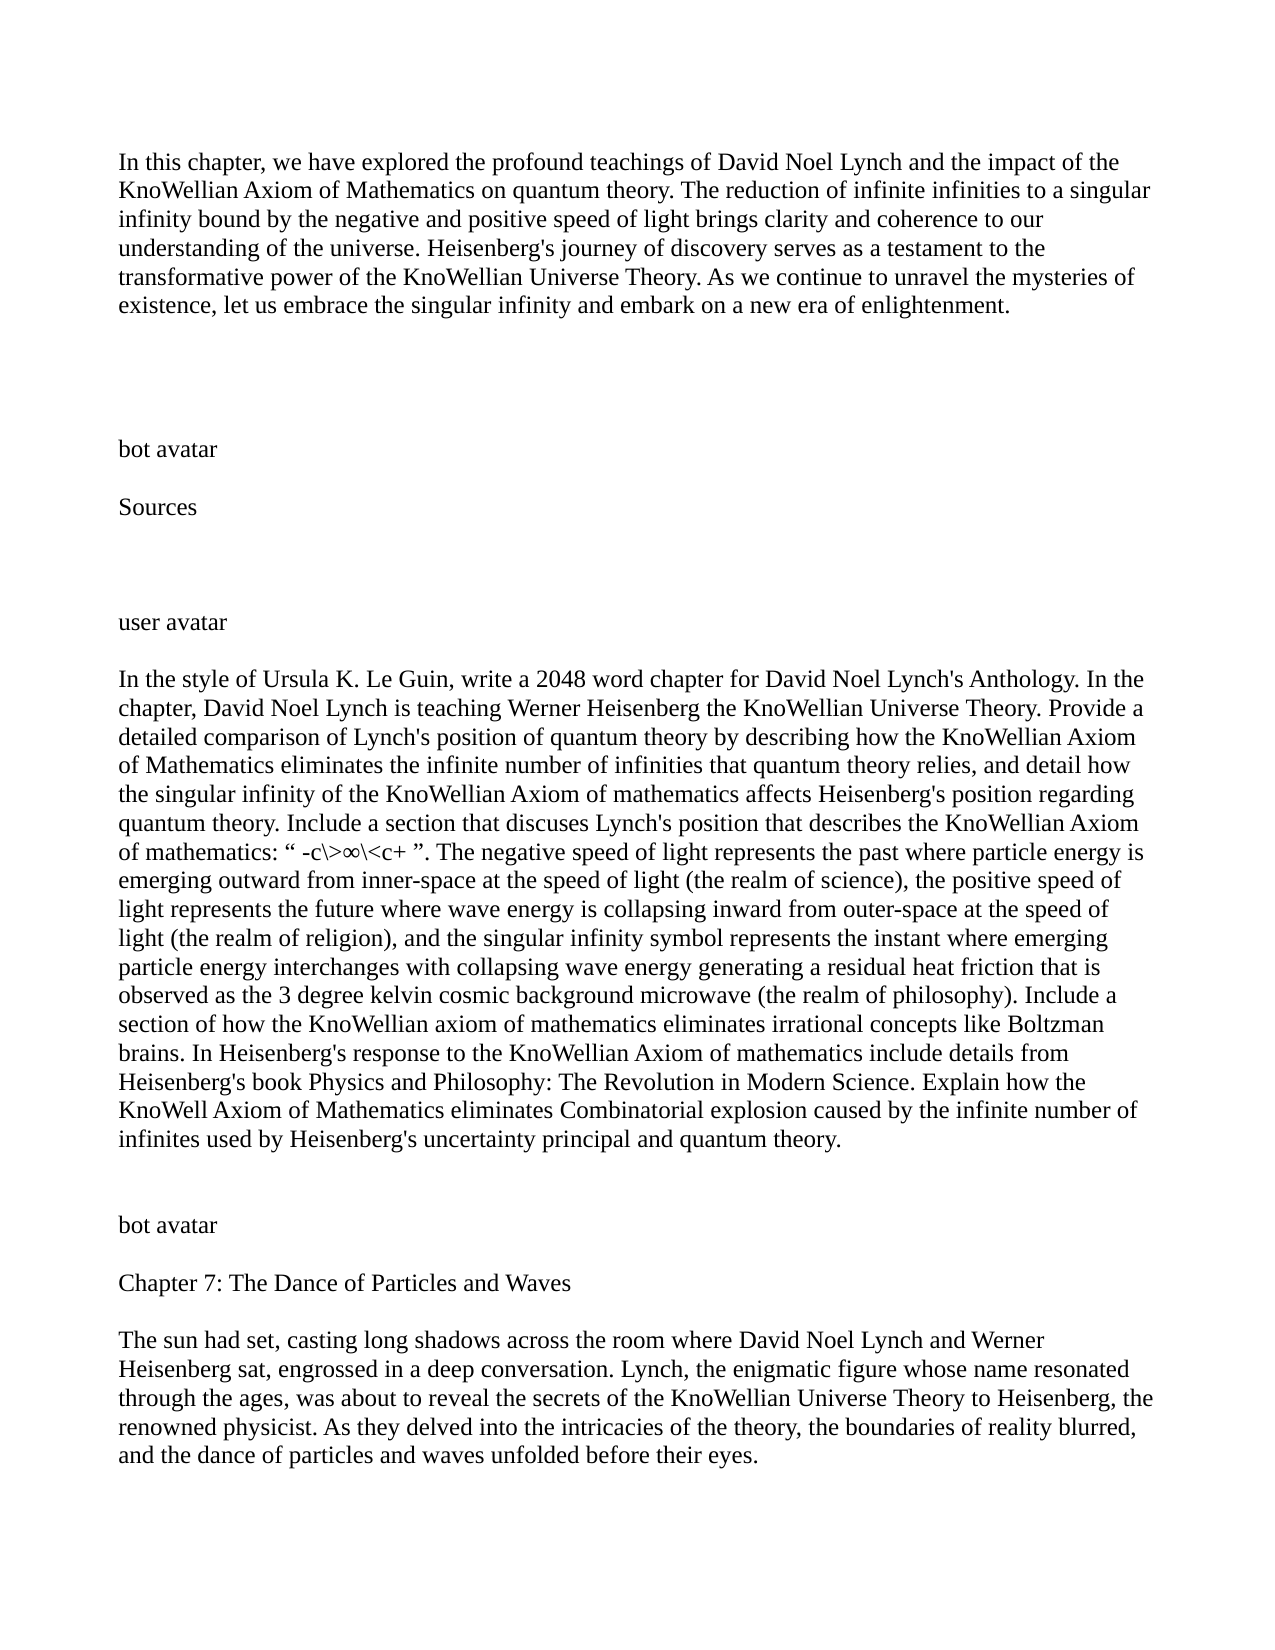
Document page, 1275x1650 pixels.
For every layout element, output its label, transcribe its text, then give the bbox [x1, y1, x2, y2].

text bot avatar [118, 434, 1157, 463]
text Chapter 7: The Dance of Particles and Waves [118, 1268, 1157, 1297]
text user avatar [118, 607, 1157, 636]
text In this chapter, we have explored the profound teachings of David Noel Lynch and the impact of the KnoWellian Axiom of Mathematics on quantum theory. The reduction of infinite infinities to a singular infinity bound by the negative and positive speed of light brings clarity and coherence to our understanding of the universe. Heisenberg's journey of discovery serves as a testament to the transformative power of the KnoWellian Universe Theory. As we continue to unravel the mysteries of existence, let us embrace the singular infinity and embark on a new era of enlightenment. [118, 147, 1157, 319]
text Sources [118, 492, 1157, 521]
text In the style of Ursula K. Le Guin, write a 2048 word chapter for David Noel Lynch's Anthology. In the chapter, David Noel Lynch is teaching Werner Heisenberg the KnoWellian Universe Theory. Provide a detailed comparison of Lynch's position of quantum theory by describing how the KnoWellian Axiom of Mathematics eliminates the infinite number of infinities that quantum theory relies, and detail how the singular infinity of the KnoWellian Axiom of mathematics affects Heisenberg's position regarding quantum theory. Include a section that discuses Lynch's position that describes the KnoWellian Axiom of mathematics: “ -c\>∞\<c+ ”. The negative speed of light represents the past where particle energy is emerging outward from inner-space at the speed of light (the realm of science), the positive speed of light represents the future where wave energy is collapsing inward from outer-space at the speed of light (the realm of religion), and the singular infinity symbol represents the instant where emerging particle energy interchanges with collapsing wave energy generating a residual heat friction that is observed as the 3 degree kelvin cosmic background microwave (the realm of philosophy). Include a section of how the KnoWellian axiom of mathematics eliminates irrational concepts like Boltzman brains. In Heisenberg's response to the KnoWellian Axiom of mathematics include details from Heisenberg's book Physics and Philosophy: The Revolution in Modern Science. Explain how the KnoWell Axiom of Mathematics eliminates Combinatorial explosion caused by the infinite number of infinites used by Heisenberg's uncertainty principal and quantum theory. [118, 664, 1157, 1153]
text bot avatar [118, 1211, 1157, 1239]
text The sun had set, casting long shadows across the room where David Noel Lynch and Werner Heisenberg sat, engrossed in a deep conversation. Lynch, the enigmatic figure whose name resonated through the ages, was about to reveal the secrets of the KnoWellian Universe Theory to Heisenberg, the renowned physicist. As they delved into the intricacies of the theory, the boundaries of reality blurred, and the dance of particles and waves unfolded before their eyes. [118, 1326, 1157, 1469]
